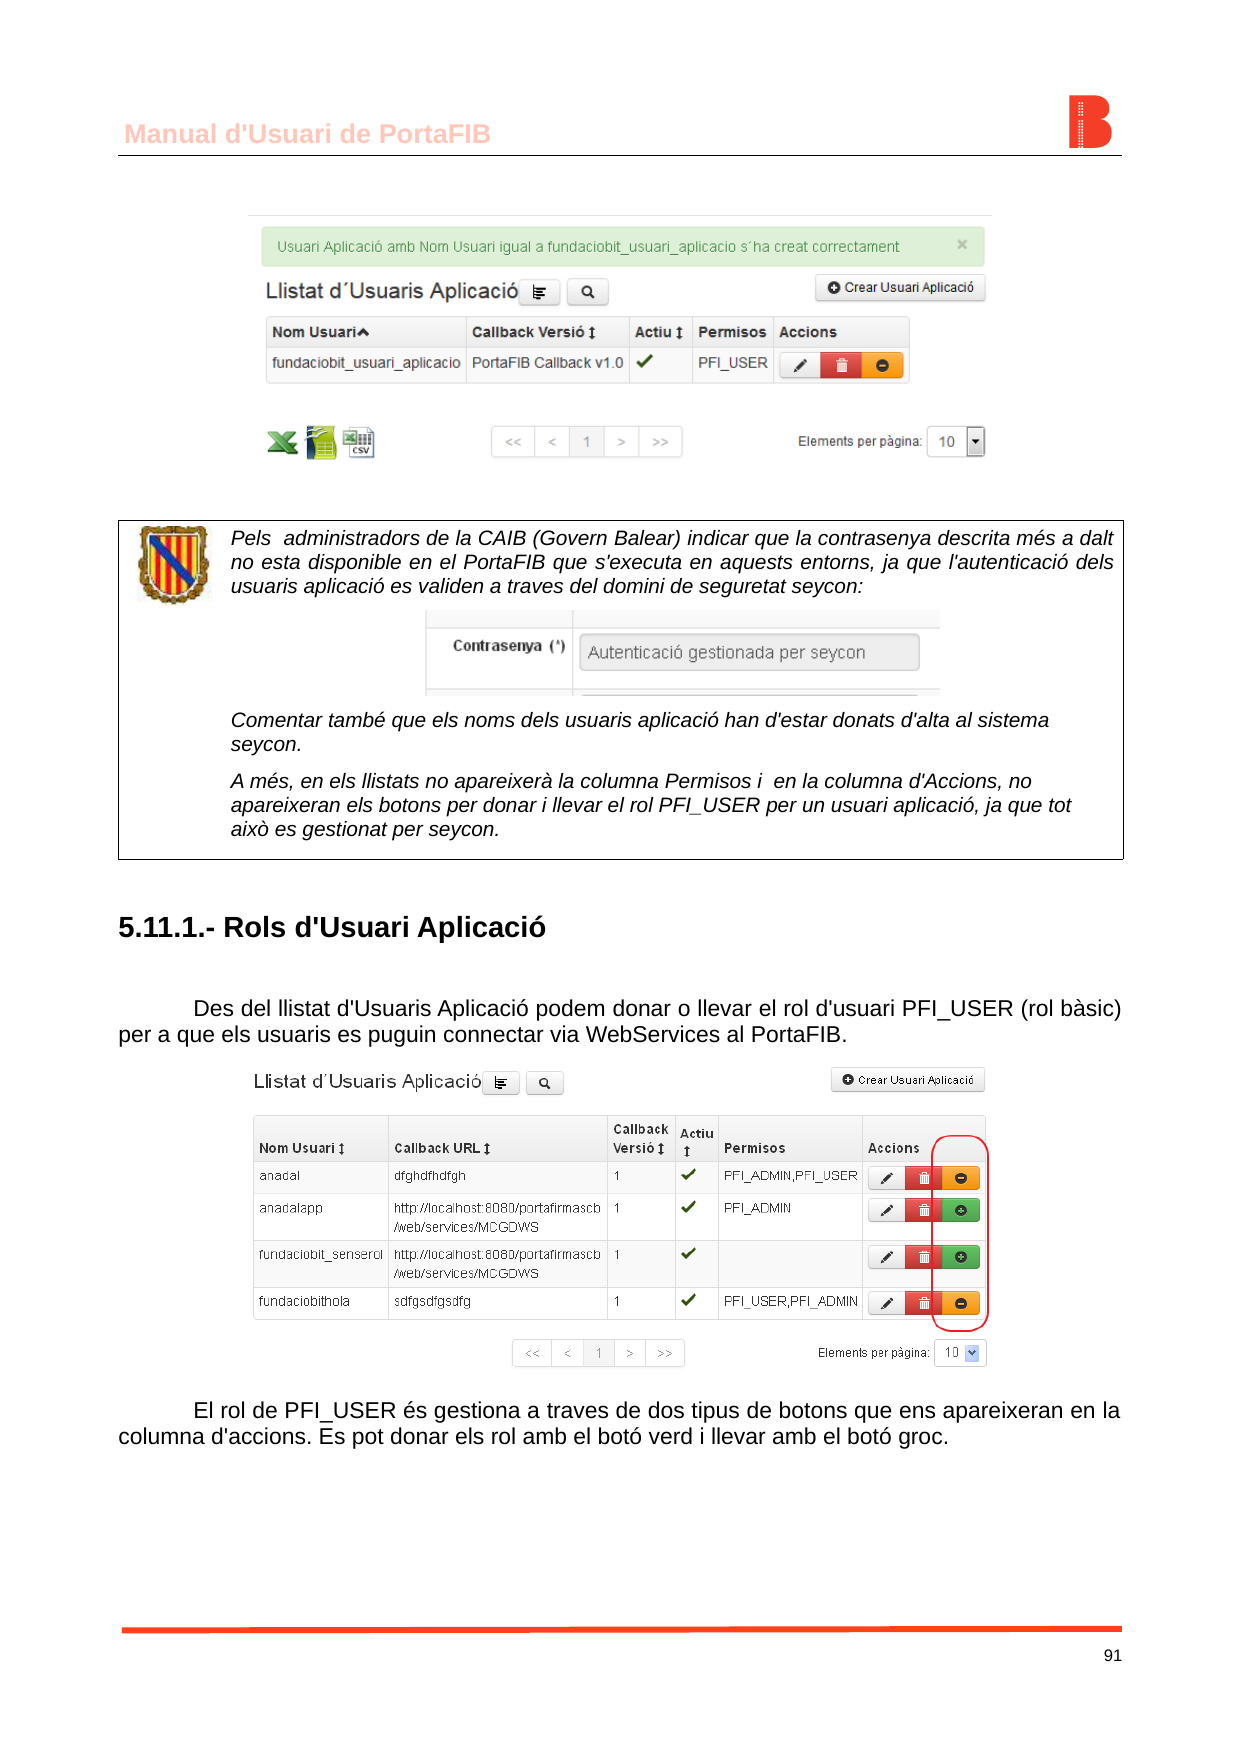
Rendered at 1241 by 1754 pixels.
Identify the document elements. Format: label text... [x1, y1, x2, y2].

picture [248, 215, 993, 469]
text Des del llistat d'Usuaris Aplicació podem donar o llevar el rol d'usuari PFI_USER (rol bàsic) per a que els usuaris es puguin connectar via WebServices al PortaFIB. [118, 995, 1122, 1048]
picture [1063, 94, 1117, 150]
picture [407, 610, 941, 696]
text El rol de PFI_USER és gestiona a traves de dos tipus de botons que ens apareixeran en la columna d'accions. Es pot donar els rol amb el botó verd i llevar amb el botó groc. [118, 1397, 1122, 1449]
picture [250, 1060, 991, 1385]
subtitle Rols d'Usuari Aplicació [118, 910, 1122, 943]
table_header Pels administradors de la CAIB (Govern Balear) indicar que la contrasenya descrita més a dalt no esta disponible en el PortaFIB que s'executa en aquests entorns, ja que l'autenticació dels usuaris aplicació es validen a traves del domini de seguretat seycon: Comentar també que els noms dels usuaris aplicació han d'estar donats d'alta al sistema seycon. A més, en els llistats no apareixerà la columna Permisos i en la columna d'Accions, no apareixeran els botons per donar i llevar el rol PFI_USER per un usuari aplicació, ja que tot això es gestionat per seycon. [225, 521, 1123, 858]
table_header [119, 521, 225, 858]
picture [134, 526, 214, 606]
